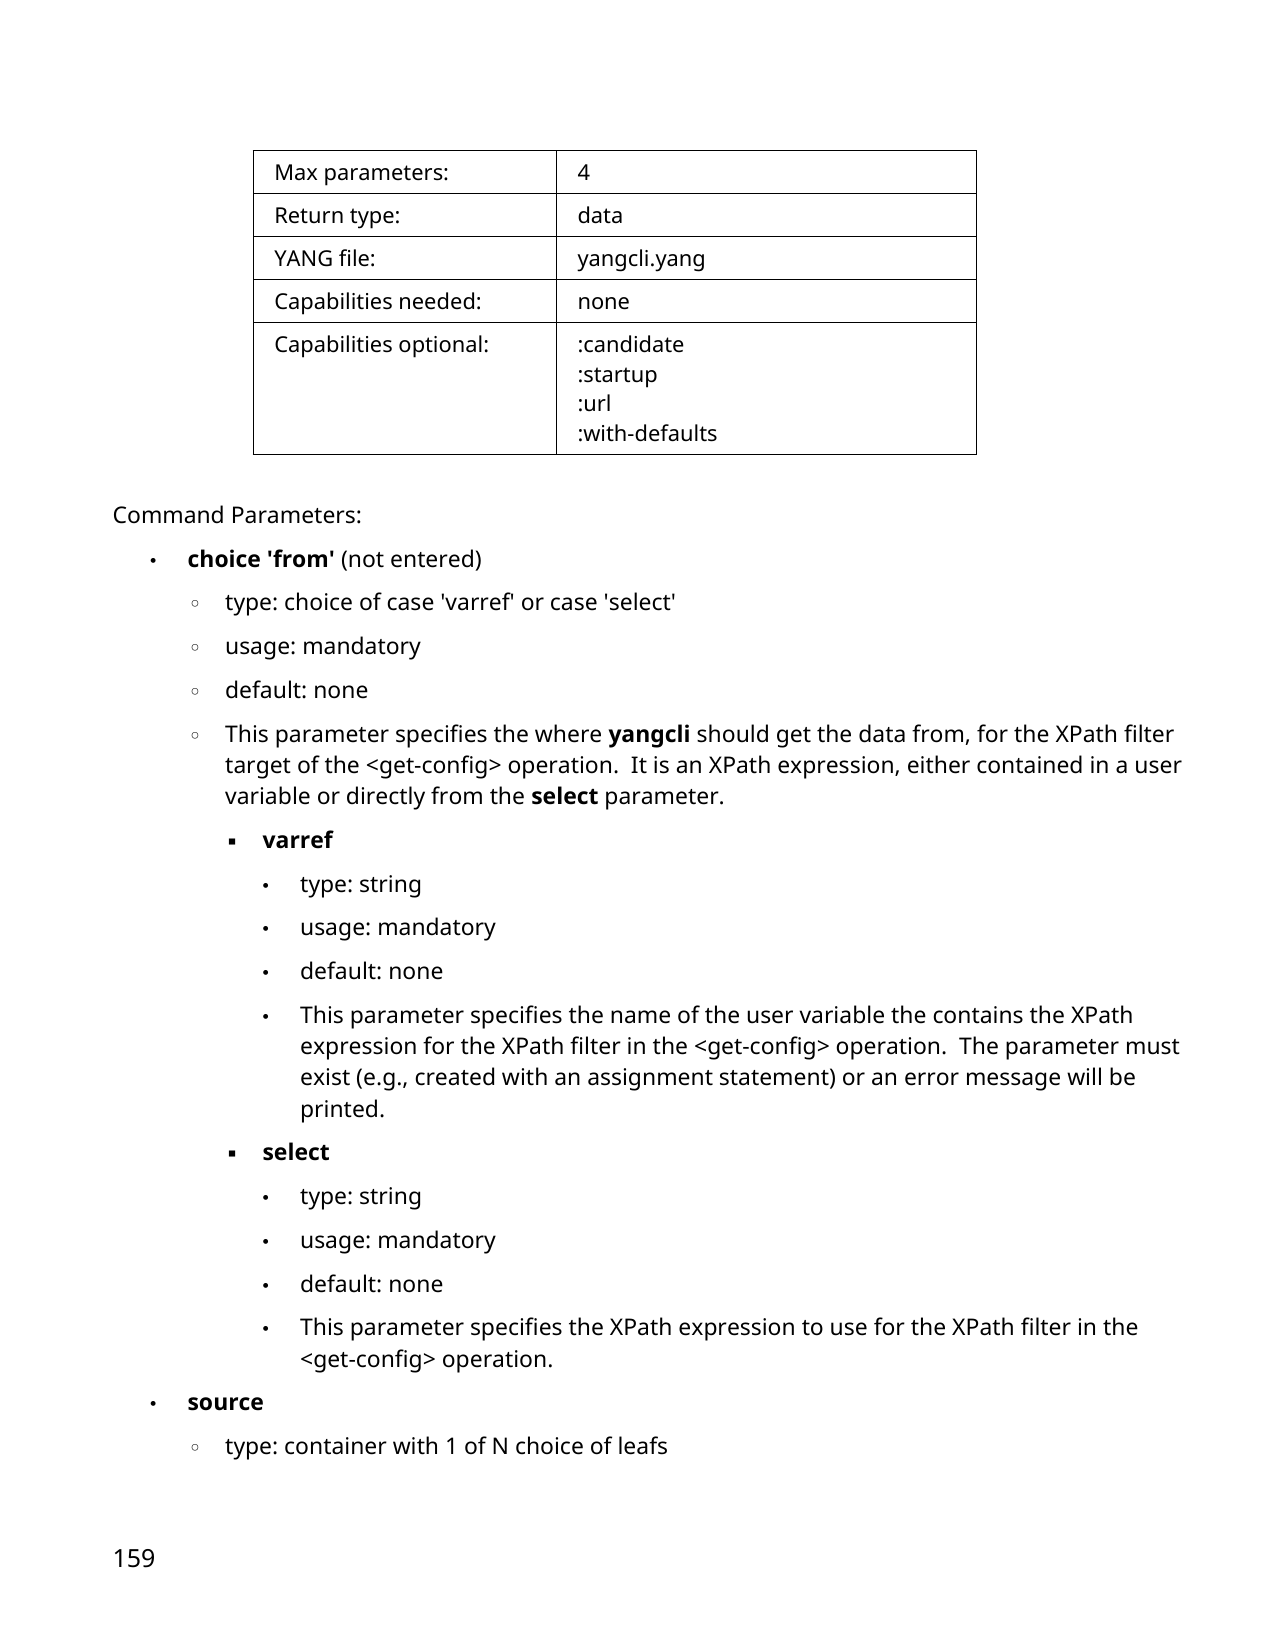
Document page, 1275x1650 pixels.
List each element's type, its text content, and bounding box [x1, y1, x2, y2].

list usage: mandatory [187, 630, 1200, 661]
table_cell Capabilities optional: [254, 323, 556, 454]
list choice 'from' (not entered) [150, 542, 1200, 574]
list default: none [262, 955, 1200, 986]
text Command Parameters: [112, 499, 1200, 530]
list source [150, 1386, 1200, 1417]
table_cell YANG file: [254, 237, 556, 279]
list usage: mandatory [262, 911, 1200, 942]
list This parameter specifies the XPath expression to use for the XPath filter in the <get-config> operation. [262, 1311, 1200, 1374]
table_cell :candidate :startup :url :with-defaults [557, 323, 976, 454]
list type: string [262, 867, 1200, 899]
table_cell yangcli.yang [557, 237, 976, 279]
list type: container with 1 of N choice of leafs [187, 1430, 1200, 1461]
table_cell none [557, 280, 976, 322]
list select [225, 1136, 1200, 1167]
table_cell 4 [557, 151, 976, 193]
list This parameter specifies the where yangcli should get the data from, for the XPath filter target of the <get-config> operation. It is an XPath expression, either contained in a user variable or directly from the select parameter. [187, 717, 1200, 811]
table_cell Max parameters: [254, 151, 556, 193]
list usage: mandatory [262, 1224, 1200, 1255]
table_cell data [557, 194, 976, 236]
list type: choice of case 'varref' or case 'select' [187, 586, 1200, 617]
list type: string [262, 1180, 1200, 1211]
list default: none [262, 1267, 1200, 1299]
list default: none [187, 674, 1200, 705]
list varref [225, 824, 1200, 855]
list This parameter specifies the name of the user variable the contains the XPath expression for the XPath filter in the <get-config> operation. The parameter must exist (e.g., created with an assignment statement) or an error message will be printed. [262, 999, 1200, 1124]
table_cell Return type: [254, 194, 556, 236]
table_cell Capabilities needed: [254, 280, 556, 322]
